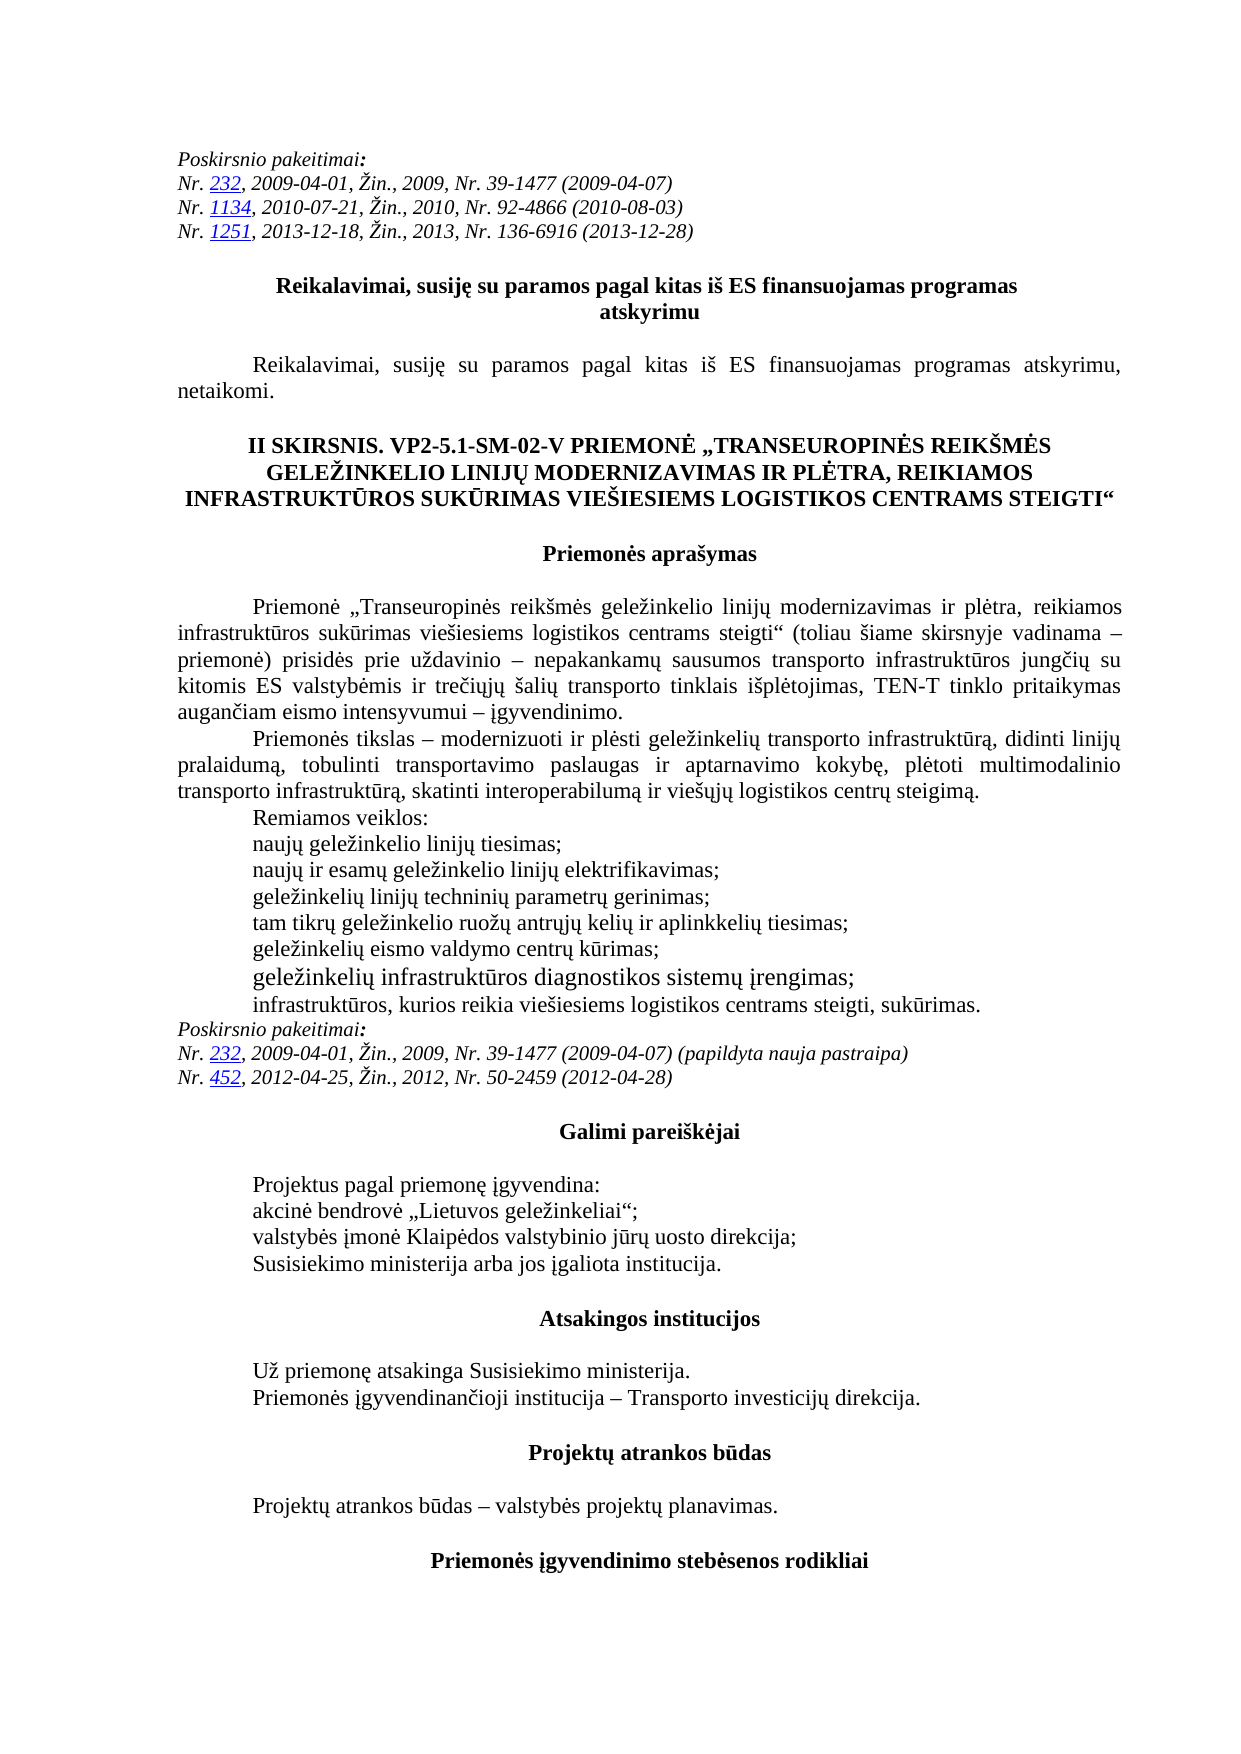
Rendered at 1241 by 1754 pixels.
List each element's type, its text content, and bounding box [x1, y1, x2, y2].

text Projektų atrankos būdas – valstybės projektų planavimas. [177, 1492, 1122, 1518]
text Remiamos veiklos: [177, 804, 1122, 830]
text Už priemonę atsakinga Susisiekimo ministerija. [177, 1357, 1122, 1384]
text geležinkelių eismo valdymo centrų kūrimas; [177, 936, 1122, 962]
text Priemonės aprašymas [177, 540, 1122, 567]
text Susisiekimo ministerija arba jos įgaliota institucija. [177, 1250, 1122, 1276]
text tam tikrų geležinkelio ruožų antrųjų kelių ir aplinkkelių tiesimas; [177, 909, 1122, 936]
text valstybės įmonė Klaipėdos valstybinio jūrų uosto direkcija; [177, 1223, 1122, 1250]
text Projektus pagal priemonę įgyvendina: [177, 1171, 1122, 1197]
text geležinkelių infrastruktūros diagnostikos sistemų įrengimas; [177, 962, 1122, 991]
text Atsakingos institucijos [177, 1305, 1122, 1331]
text Poskirsnio pakeitimai: [177, 1017, 1122, 1041]
text Priemonės tikslas – modernizuoti ir plėsti geležinkelių transporto infrastruktūrą, didinti linijų pralaidumą, tobulinti transportavimo paslaugas ir aptarnavimo kokybę, plėtoti multimodalinio transporto infrastruktūrą, skatinti interoperabilumą ir viešųjų logistikos centrų steigimą. [177, 725, 1122, 804]
text Priemonės įgyvendinimo stebėsenos rodikliai [177, 1547, 1122, 1573]
text Nr. 232, 2009-04-01, Žin., 2009, Nr. 39-1477 (2009-04-07) [177, 171, 1122, 195]
text Nr. 232, 2009-04-01, Žin., 2009, Nr. 39-1477 (2009-04-07) (papildyta nauja pastraipa) [177, 1041, 1122, 1065]
text II SKIRSNIS. VP2-5.1-SM-02-V priemonė „TRANSEUROPINĖS REIKŠMĖS geležinkelio linijų modernizavimas ir plėtra, reikiamos infrastruktūros sukūrimas viešiesiems logistikos centrams steigti“ [177, 432, 1122, 511]
text Priemonė „Transeuropinės reikšmės geležinkelio linijų modernizavimas ir plėtra, reikiamos infrastruktūros sukūrimas viešiesiems logistikos centrams steigti“ (toliau šiame skirsnyje vadinama – priemonė) prisidės prie uždavinio – nepakankamų sausumos transporto infrastruktūros jungčių su kitomis ES valstybėmis ir trečiųjų šalių transporto tinklais išplėtojimas, TEN-T tinklo pritaikymas augančiam eismo intensyvumui – įgyvendinimo. [177, 593, 1122, 725]
text Priemonės įgyvendinančioji institucija – Transporto investicijų direkcija. [177, 1384, 1122, 1410]
text infrastruktūros, kurios reikia viešiesiems logistikos centrams steigti, sukūrimas. [177, 991, 1122, 1017]
text Nr. 452, 2012-04-25, Žin., 2012, Nr. 50-2459 (2012-04-28) [177, 1065, 1122, 1089]
text Reikalavimai, susiję su paramos pagal kitas iš ES finansuojamas programas atskyrimu [177, 272, 1122, 324]
text naujų ir esamų geležinkelio linijų elektrifikavimas; [177, 856, 1122, 883]
text Poskirsnio pakeitimai: [177, 147, 1122, 171]
text Galimi pareiškėjai [177, 1118, 1122, 1144]
text Projektų atrankos būdas [177, 1439, 1122, 1465]
text Reikalavimai, susiję su paramos pagal kitas iš ES finansuojamas programas atskyrimu, netaikomi. [177, 351, 1122, 404]
text Nr. 1134, 2010-07-21, Žin., 2010, Nr. 92-4866 (2010-08-03) [177, 195, 1122, 219]
text Nr. 1251, 2013-12-18, Žin., 2013, Nr. 136-6916 (2013-12-28) [177, 219, 1122, 243]
text geležinkelių linijų techninių parametrų gerinimas; [177, 883, 1122, 909]
text akcinė bendrovė „Lietuvos geležinkeliai“; [177, 1197, 1122, 1223]
text naujų geležinkelio linijų tiesimas; [177, 830, 1122, 856]
